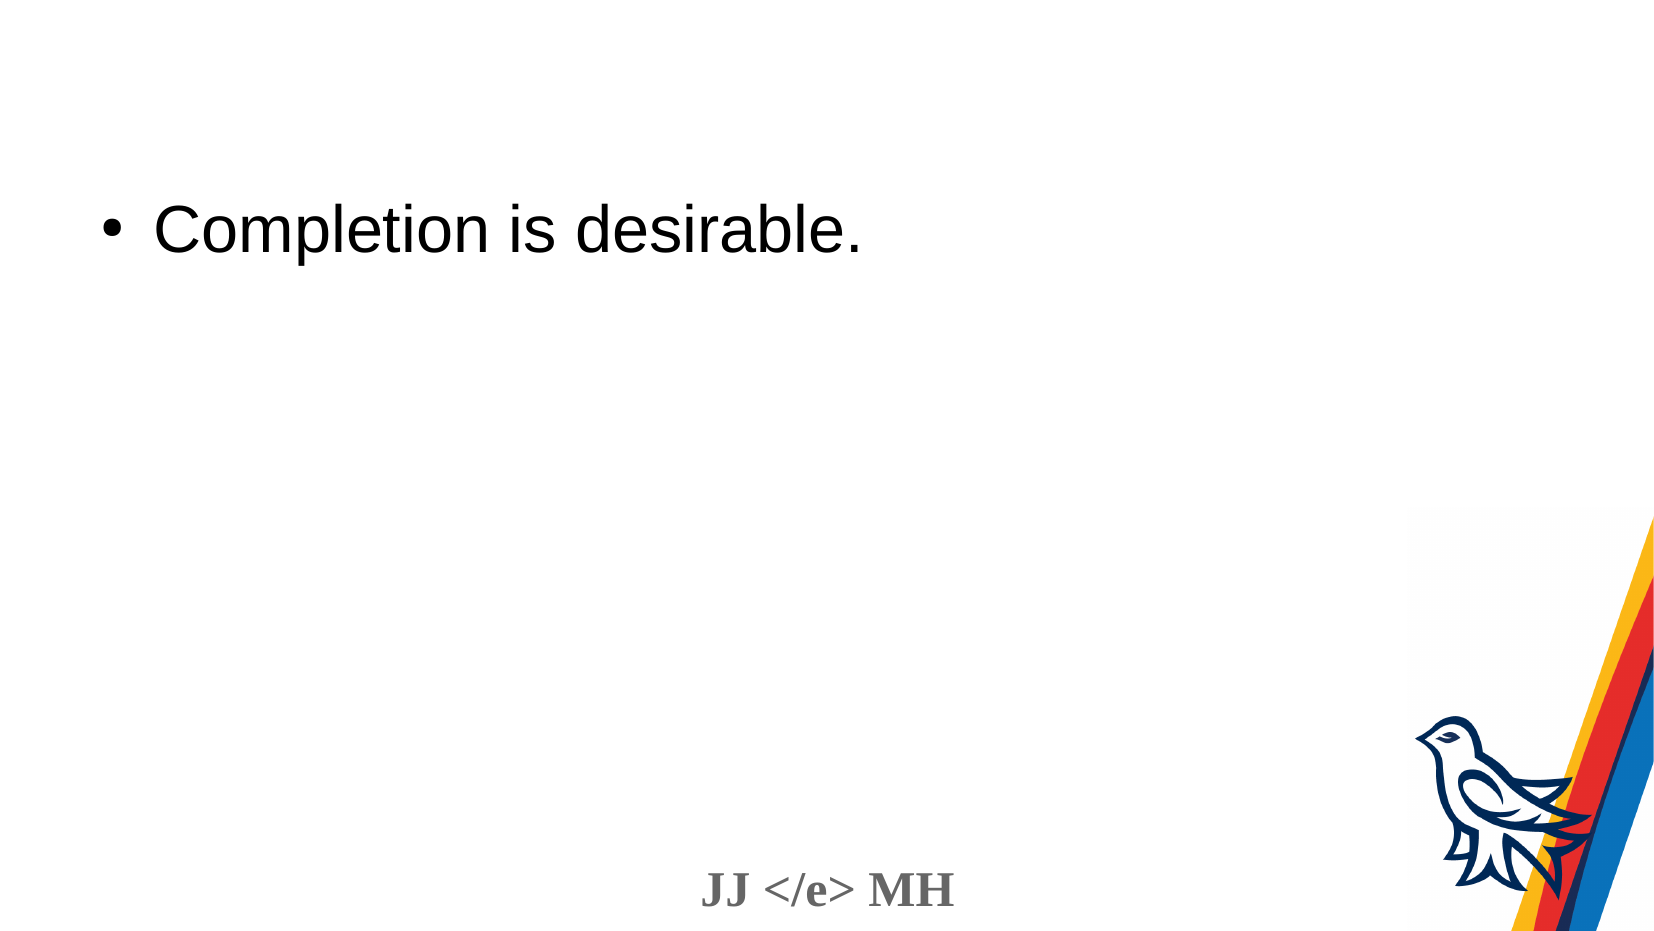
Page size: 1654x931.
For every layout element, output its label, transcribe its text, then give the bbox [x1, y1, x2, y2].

list Completion is desirable. [82, 192, 1300, 793]
picture [1407, 507, 1654, 931]
